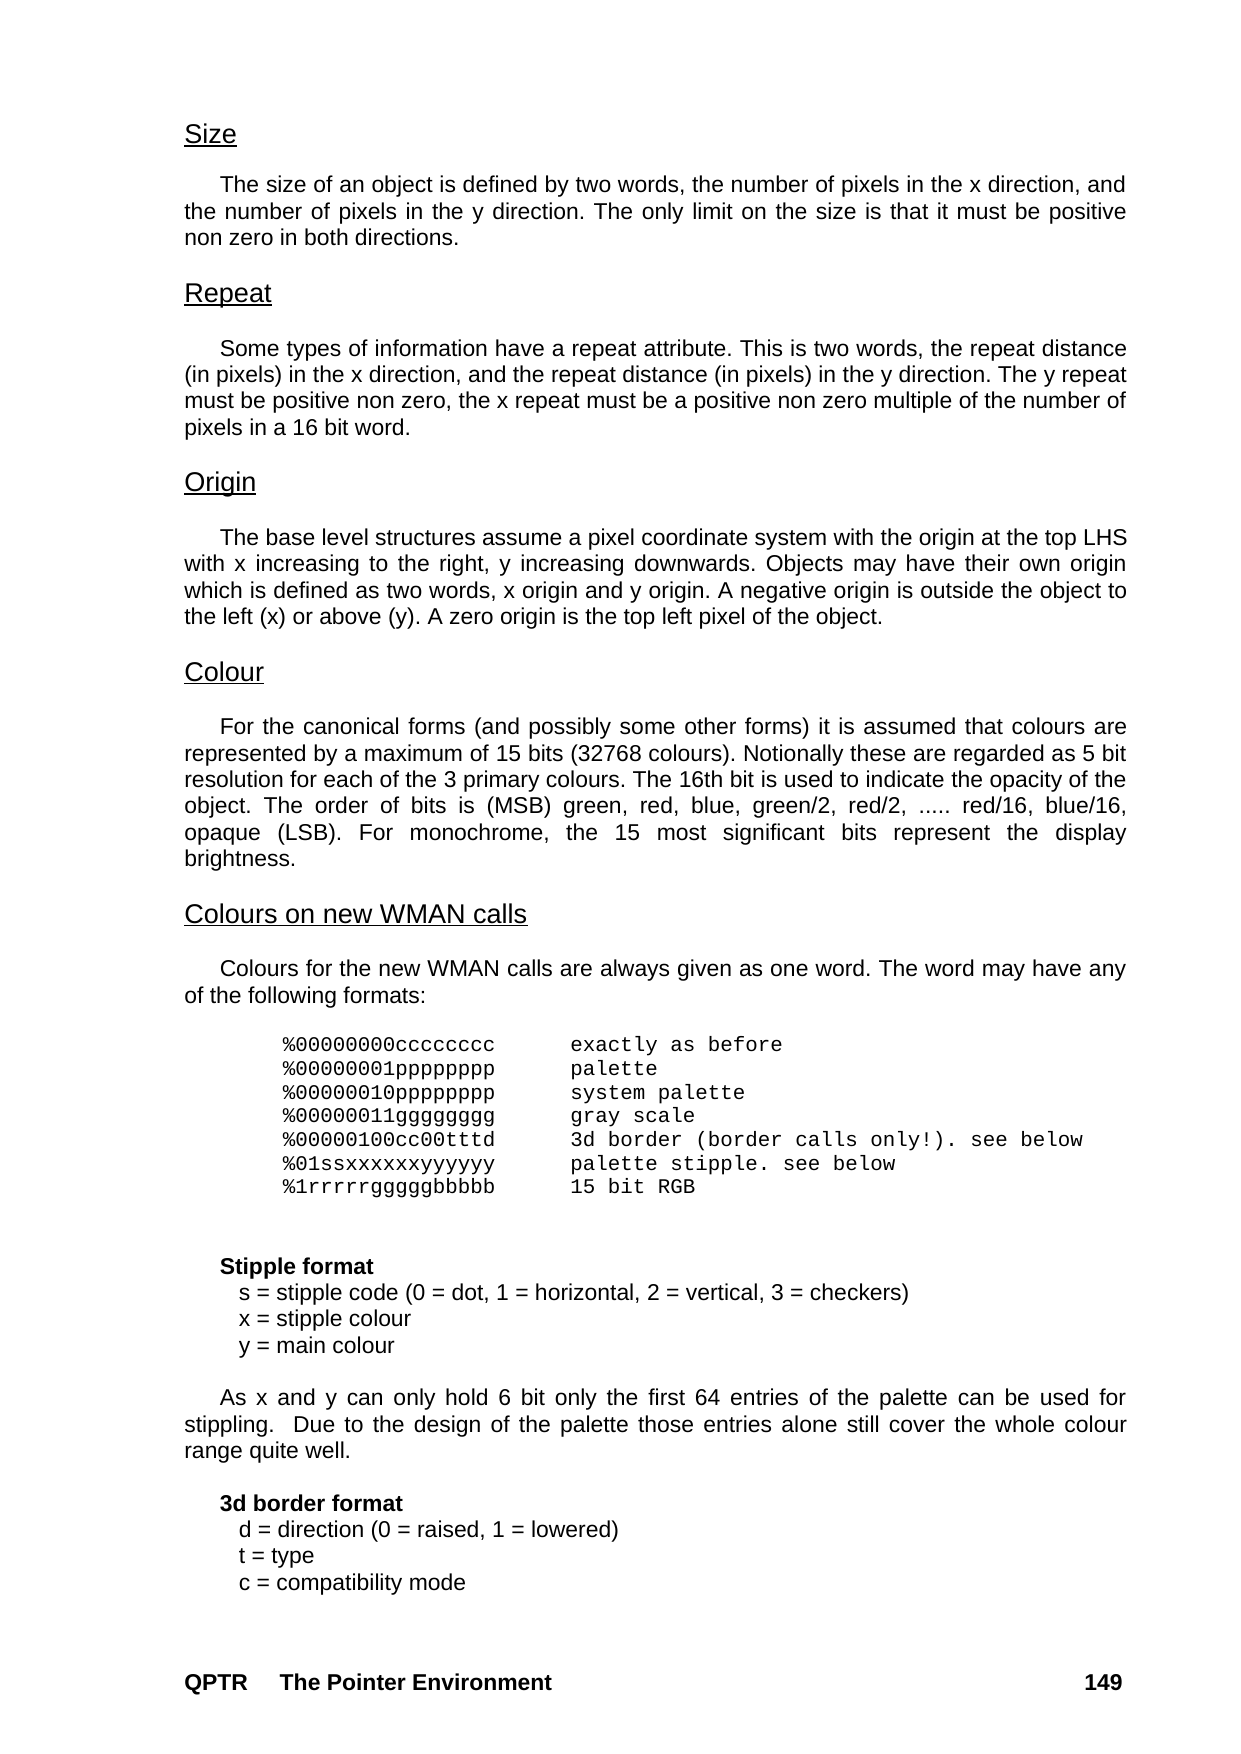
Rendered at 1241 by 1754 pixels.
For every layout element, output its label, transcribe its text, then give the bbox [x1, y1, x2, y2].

subtitle Colours on new WMAN calls [184, 898, 1128, 929]
text As x and y can only hold 6 bit only the first 64 entries of the palette can be used for stippling. Due to the design of the palette those entries alone still cover the whole colour range quite well. [184, 1384, 1128, 1463]
text t = type [184, 1542, 1128, 1569]
text y = main colour [184, 1332, 1128, 1358]
text %00000010pppppppp system palette [183, 1082, 1128, 1105]
text %00000100cc00tttd 3d border (border calls only!). see below [183, 1129, 1128, 1153]
text %00000000cccccccc exactly as before [183, 1034, 1128, 1058]
text 3d border format [184, 1490, 1128, 1516]
text d = direction (0 = raised, 1 = lowered) [184, 1516, 1128, 1542]
text s = stipple code (0 = dot, 1 = horizontal, 2 = vertical, 3 = checkers) [184, 1279, 1128, 1305]
text c = compatibility mode [184, 1569, 1128, 1595]
text The size of an object is defined by two words, the number of pixels in the x direction, and the number of pixels in the y direction. The only limit on the size is that it must be positive non zero in both directions. [184, 171, 1128, 251]
text x = stipple colour [184, 1305, 1128, 1332]
text Colours for the new WMAN calls are always given as one word. The word may have any of the following formats: [184, 955, 1128, 1008]
text The base level structures assume a pixel coordinate system with the origin at the top LHS with x increasing to the right, y increasing downwards. Objects may have their own origin which is defined as two words, x origin and y origin. A negative origin is outside the object to the left (x) or above (y). A zero origin is the top left pixel of the object. [184, 524, 1128, 629]
text %00000001pppppppp palette [183, 1058, 1128, 1082]
text For the canonical forms (and possibly some other forms) it is assumed that colours are represented by a maximum of 15 bits (32768 colours). Notionally these are regarded as 5 bit resolution for each of the 3 primary colours. The 16th bit is used to indicate the opacity of the object. The order of bits is (MSB) green, red, blue, green/2, red/2, ..... red/16, blue/16, opaque (LSB). For monochrome, the 15 most significant bits represent the display brightness. [184, 713, 1128, 871]
text %1rrrrrgggggbbbbb 15 bit RGB [183, 1176, 1128, 1200]
subtitle Origin [184, 466, 1128, 497]
subtitle Repeat [184, 277, 1128, 308]
subtitle Colour [184, 656, 1128, 687]
text Some types of information have a repeat attribute. This is two words, the repeat distance (in pixels) in the x direction, and the repeat distance (in pixels) in the y direction. The y repeat must be positive non zero, the x repeat must be a positive non zero multiple of the number of pixels in a 16 bit word. [184, 334, 1128, 440]
text %01ssxxxxxxyyyyyy palette stipple. see below [183, 1153, 1128, 1176]
text %00000011gggggggg gray scale [183, 1105, 1128, 1129]
subtitle Size [184, 118, 1128, 149]
text Stipple format [184, 1253, 1128, 1279]
